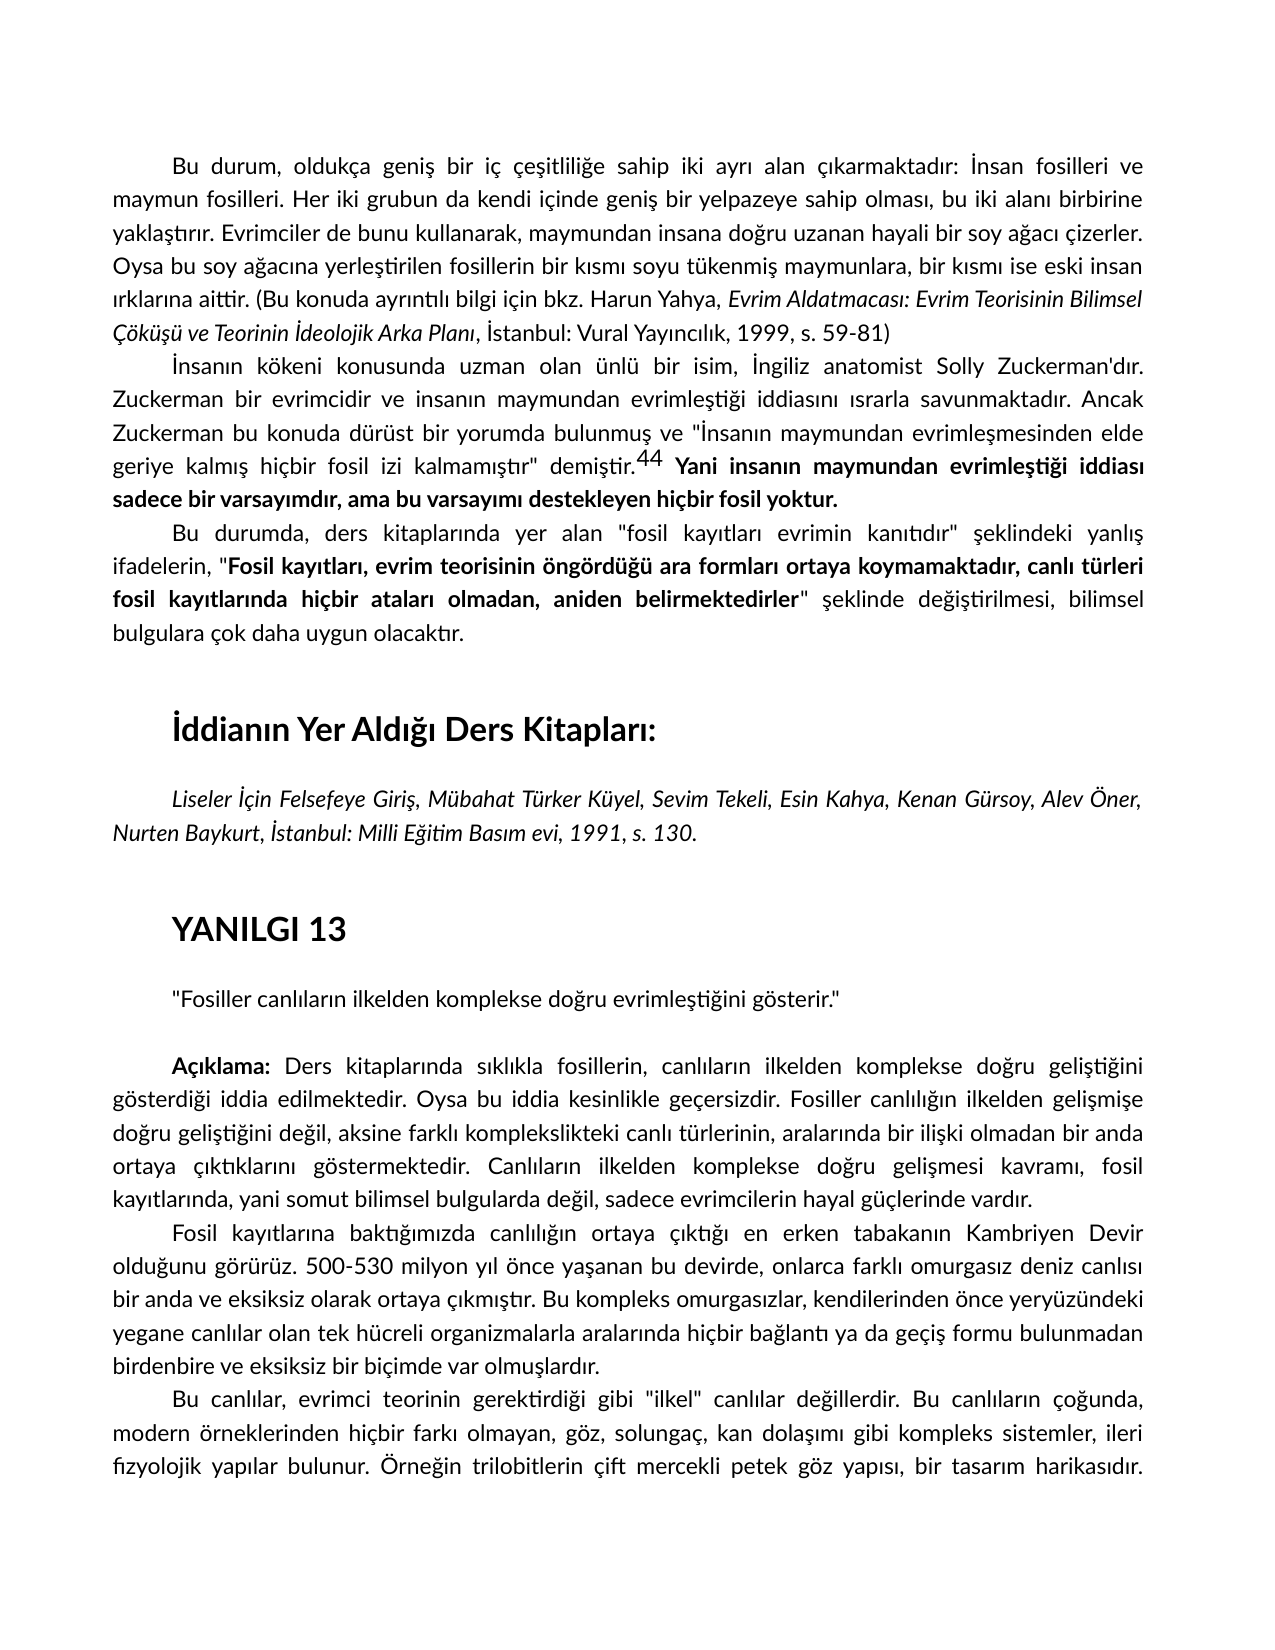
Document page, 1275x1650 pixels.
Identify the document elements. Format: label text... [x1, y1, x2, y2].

text Bu durumda, ders kitaplarında yer alan "fosil kayıtları evrimin kanıtıdır" şeklindeki yanlış ifadelerin, "Fosil kayıtları, evrim teorisinin öngördüğü ara formları ortaya koymamaktadır, canlı türleri fosil kayıtlarında hiçbir ataları olmadan, aniden belirmektedirler" şeklinde değiştirilmesi, bilimsel bulgulara çok daha uygun olacaktır. [112, 514, 1145, 648]
text Fosil kayıtlarına baktığımızda canlılığın ortaya çıktığı en erken tabakanın Kambriyen Devir olduğunu görürüz. 500-530 milyon yıl önce yaşanan bu devirde, onlarca farklı omurgasız deniz canlısı bir anda ve eksiksiz olarak ortaya çıkmıştır. Bu kompleks omurgasızlar, kendilerinden önce yeryüzündeki yegane canlılar olan tek hücreli organizmalarla aralarında hiçbir bağlantı ya da geçiş formu bulunmadan birdenbire ve eksiksiz bir biçimde var olmuşlardır. [112, 1214, 1145, 1381]
text Bu canlılar, evrimci teorinin gerektirdiği gibi "ilkel" canlılar değillerdir. Bu canlıların çoğunda, modern örneklerinden hiçbir farkı olmayan, göz, solungaç, kan dolaşımı gibi kompleks sistemler, ileri fizyolojik yapılar bulunur. Örneğin trilobitlerin çift mercekli petek göz yapısı, bir tasarım harikasıdır. [112, 1381, 1145, 1481]
text "Fosiller canlıların ilkelden komplekse doğru evrimleştiğini gösterir." [112, 981, 1145, 1014]
text Liseler İçin Felsefeye Giriş, Mübahat Türker Küyel, Sevim Tekeli, Esin Kahya, Kenan Gürsoy, Alev Öner, Nurten Baykurt, İstanbul: Milli Eğitim Basım evi, 1991, s. 130. [112, 781, 1145, 848]
text Bu durum, oldukça geniş bir iç çeşitliliğe sahip iki ayrı alan çıkarmaktadır: İnsan fosilleri ve maymun fosilleri. Her iki grubun da kendi içinde geniş bir yelpazeye sahip olması, bu iki alanı birbirine yaklaştırır. Evrimciler de bunu kullanarak, maymundan insana doğru uzanan hayali bir soy ağacı çizerler. Oysa bu soy ağacına yerleştirilen fosillerin bir kısmı soyu tükenmiş maymunlara, bir kısmı ise eski insan ırklarına aittir. (Bu konuda ayrıntılı bilgi için bkz. Harun Yahya, Evrim Aldatmacası: Evrim Teorisinin Bilimsel Çöküşü ve Teorinin İdeolojik Arka Planı, İstanbul: Vural Yayıncılık, 1999, s. 59-81) [112, 148, 1145, 348]
text Açıklama: Ders kitaplarında sıklıkla fosillerin, canlıların ilkelden komplekse doğru geliştiğini gösterdiği iddia edilmektedir. Oysa bu iddia kesinlikle geçersizdir. Fosiller canlılığın ilkelden gelişmişe doğru geliştiğini değil, aksine farklı komplekslikteki canlı türlerinin, aralarında bir ilişki olmadan bir anda ortaya çıktıklarını göstermektedir. Canlıların ilkelden komplekse doğru gelişmesi kavramı, fosil kayıtlarında, yani somut bilimsel bulgularda değil, sadece evrimcilerin hayal güçlerinde vardır. [112, 1048, 1145, 1214]
text İddianın Yer Aldığı Ders Kitapları: [112, 714, 1145, 748]
text İnsanın kökeni konusunda uzman olan ünlü bir isim, İngiliz anatomist Solly Zuckerman'dır. Zuckerman bir evrimcidir ve insanın maymundan evrimleştiği iddiasını ısrarla savunmaktadır. Ancak Zuckerman bu konuda dürüst bir yorumda bulunmuş ve "İnsanın maymundan evrimleşmesinden elde geriye kalmış hiçbir fosil izi kalmamıştır" demiştir.44 Yani insanın maymundan evrimleştiği iddiası sadece bir varsayımdır, ama bu varsayımı destekleyen hiçbir fosil yoktur. [112, 348, 1145, 514]
text YANILGI 13 [112, 914, 1145, 948]
